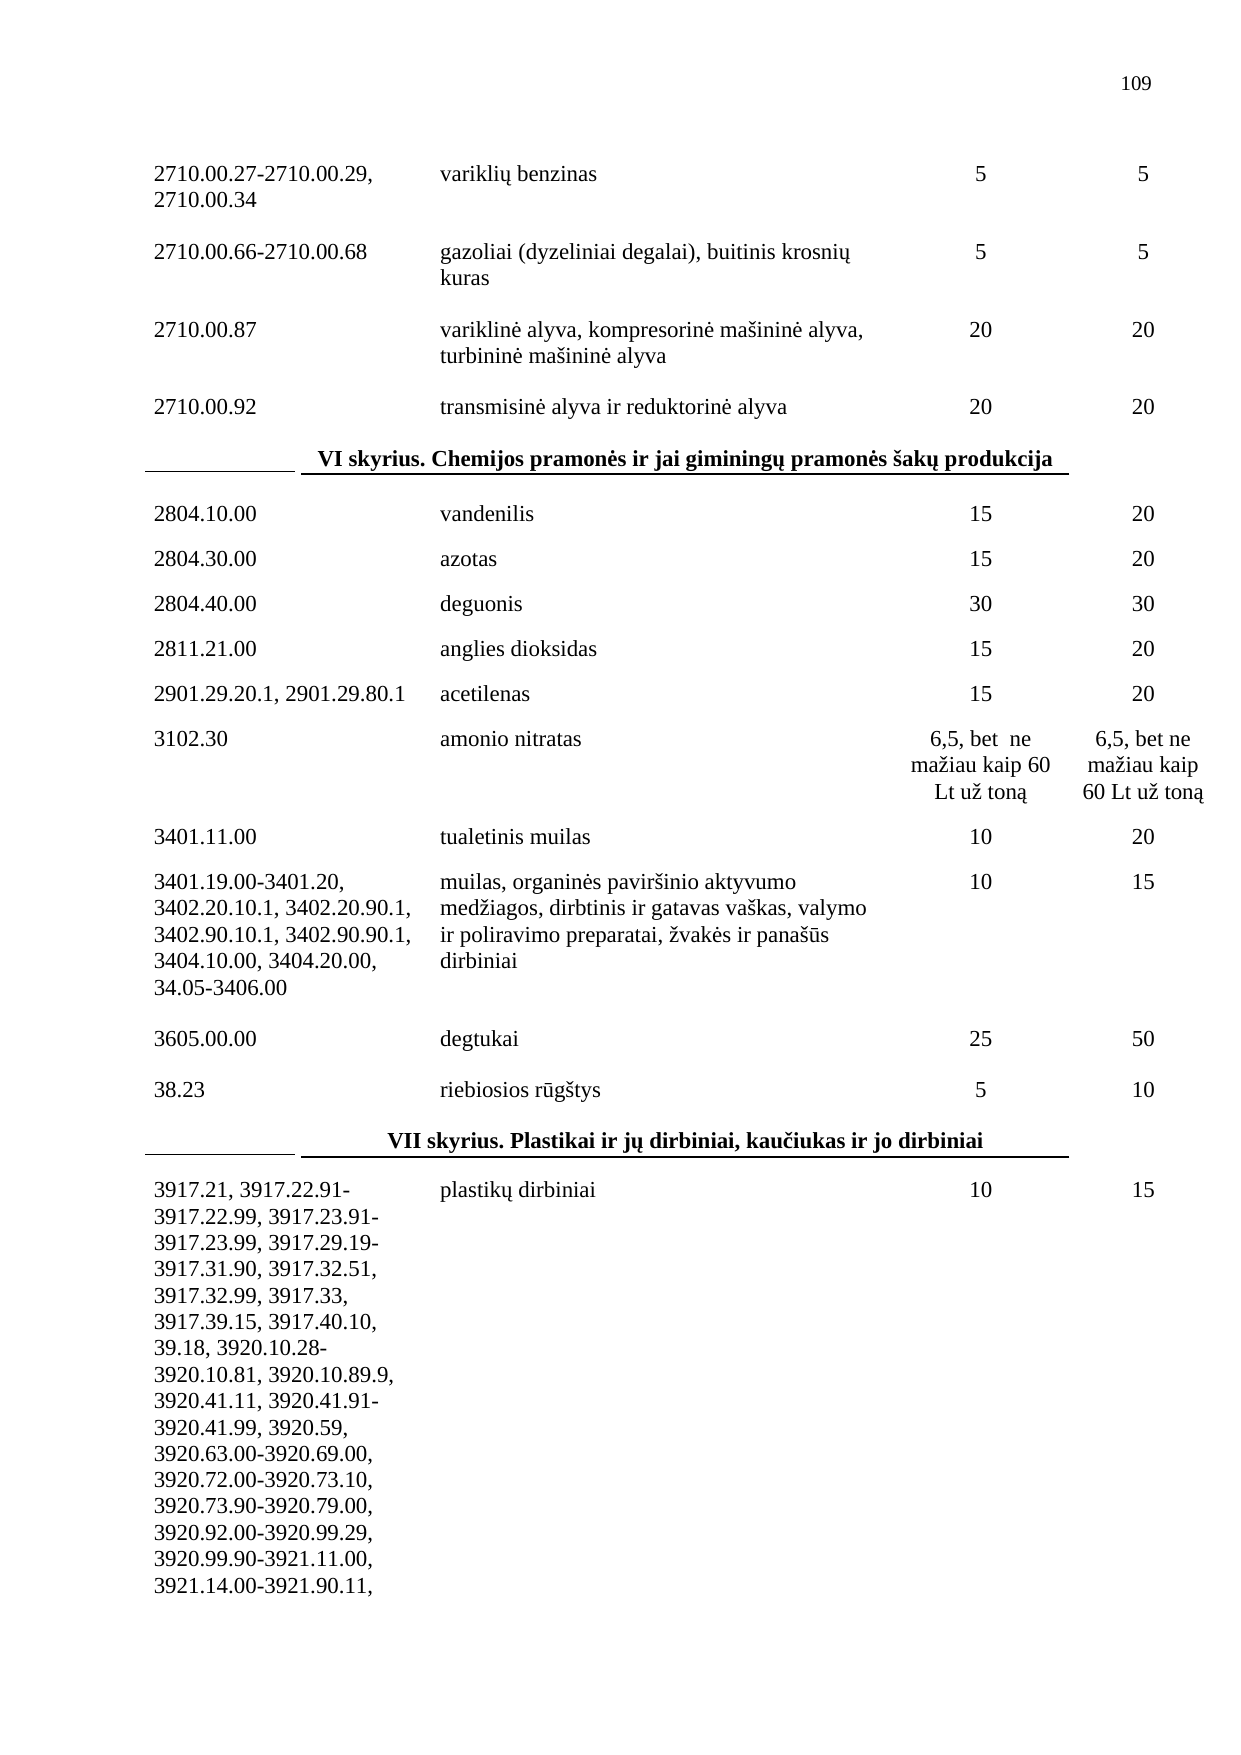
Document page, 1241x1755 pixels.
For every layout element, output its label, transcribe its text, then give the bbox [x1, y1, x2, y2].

table_cell muilas, organinės paviršinio aktyvumo medžiagos, dirbtinis ir gatavas vaškas, valymo ir poliravimo preparatai, žvakės ir panašūs dirbiniai [434, 856, 892, 1012]
table_cell VI skyrius. Chemijos pramonės ir jai giminingų pramonės šakų produkcija [148, 432, 1217, 487]
table_cell 2804.10.00 [148, 487, 434, 532]
table_cell 15 [892, 623, 1069, 668]
table_cell 20 [1069, 487, 1217, 532]
table_cell 50 [1069, 1013, 1217, 1064]
table_cell 20 [892, 381, 1069, 432]
table_cell plastikų dirbiniai [434, 1170, 892, 1598]
table_cell 3401.11.00 [148, 811, 434, 856]
table_cell 25 [892, 1013, 1069, 1064]
table_cell 15 [1069, 1170, 1217, 1598]
table_cell 15 [892, 668, 1069, 713]
table_cell 6,5, bet ne mažiau kaip 60 Lt už toną [1069, 713, 1217, 811]
table_cell 2804.40.00 [148, 578, 434, 622]
table_cell transmisinė alyva ir reduktorinė alyva [434, 381, 892, 432]
table_cell deguonis [434, 578, 892, 622]
table_cell 20 [1069, 811, 1217, 856]
table_cell 2710.00.87 [148, 303, 434, 381]
table_cell 3401.19.00-3401.20, 3402.20.10.1, 3402.20.90.1, 3402.90.10.1, 3402.90.90.1, 3404.10.00, 3404.20.00, 34.05-3406.00 [148, 856, 434, 1012]
table_cell 30 [1069, 578, 1217, 622]
table_cell 10 [1069, 1064, 1217, 1115]
table_cell 10 [892, 856, 1069, 1012]
table_cell 15 [892, 487, 1069, 532]
table_cell 2811.21.00 [148, 623, 434, 668]
table_cell riebiosios rūgštys [434, 1064, 892, 1115]
table_cell 5 [892, 1064, 1069, 1115]
table_cell VII skyrius. Plastikai ir jų dirbiniai, kaučiukas ir jo dirbiniai [148, 1115, 1217, 1170]
table_cell 20 [892, 303, 1069, 381]
table_cell 2804.30.00 [148, 532, 434, 577]
table_cell 2901.29.20.1, 2901.29.80.1 [148, 668, 434, 713]
table_cell 3917.21, 3917.22.91- 3917.22.99, 3917.23.91- 3917.23.99, 3917.29.19- 3917.31.90, 3917.32.51, 3917.32.99, 3917.33, 3917.39.15, 3917.40.10, 39.18, 3920.10.28-3920.10.81, 3920.10.89.9, 3920.41.11, 3920.41.91-3920.41.99, 3920.59, 3920.63.00-3920.69.00, 3920.72.00-3920.73.10, 3920.73.90-3920.79.00, 3920.92.00-3920.99.29, 3920.99.90-3921.11.00, 3921.14.00-3921.90.11, [148, 1170, 434, 1598]
table_cell 20 [1069, 623, 1217, 668]
table_cell degtukai [434, 1013, 892, 1064]
table_cell 3605.00.00 [148, 1013, 434, 1064]
table_cell 6,5, bet ne mažiau kaip 60 Lt už toną [892, 713, 1069, 811]
table_cell tualetinis muilas [434, 811, 892, 856]
table_cell anglies dioksidas [434, 623, 892, 668]
table_cell gazoliai (dyzeliniai degalai), buitinis krosnių kuras [434, 225, 892, 303]
table_cell vandenilis [434, 487, 892, 532]
table_cell 5 [892, 148, 1069, 225]
table_cell 38.23 [148, 1064, 434, 1115]
table_cell azotas [434, 532, 892, 577]
table_cell 10 [892, 1170, 1069, 1598]
table_cell 15 [892, 532, 1069, 577]
table_cell 20 [1069, 532, 1217, 577]
table_cell 20 [1069, 668, 1217, 713]
table_cell 2710.00.27-2710.00.29, 2710.00.34 [148, 148, 434, 225]
table_cell 30 [892, 578, 1069, 622]
table_cell 5 [892, 225, 1069, 303]
table_cell variklinė alyva, kompresorinė mašininė alyva, turbininė mašininė alyva [434, 303, 892, 381]
table_cell 5 [1069, 148, 1217, 225]
table_cell 15 [1069, 856, 1217, 1012]
table_cell 10 [892, 811, 1069, 856]
table_cell 20 [1069, 303, 1217, 381]
table_cell 3102.30 [148, 713, 434, 811]
table_cell 2710.00.92 [148, 381, 434, 432]
table_cell variklių benzinas [434, 148, 892, 225]
table_cell 2710.00.66-2710.00.68 [148, 225, 434, 303]
table_cell 20 [1069, 381, 1217, 432]
table_cell amonio nitratas [434, 713, 892, 811]
table_cell acetilenas [434, 668, 892, 713]
table_cell 5 [1069, 225, 1217, 303]
